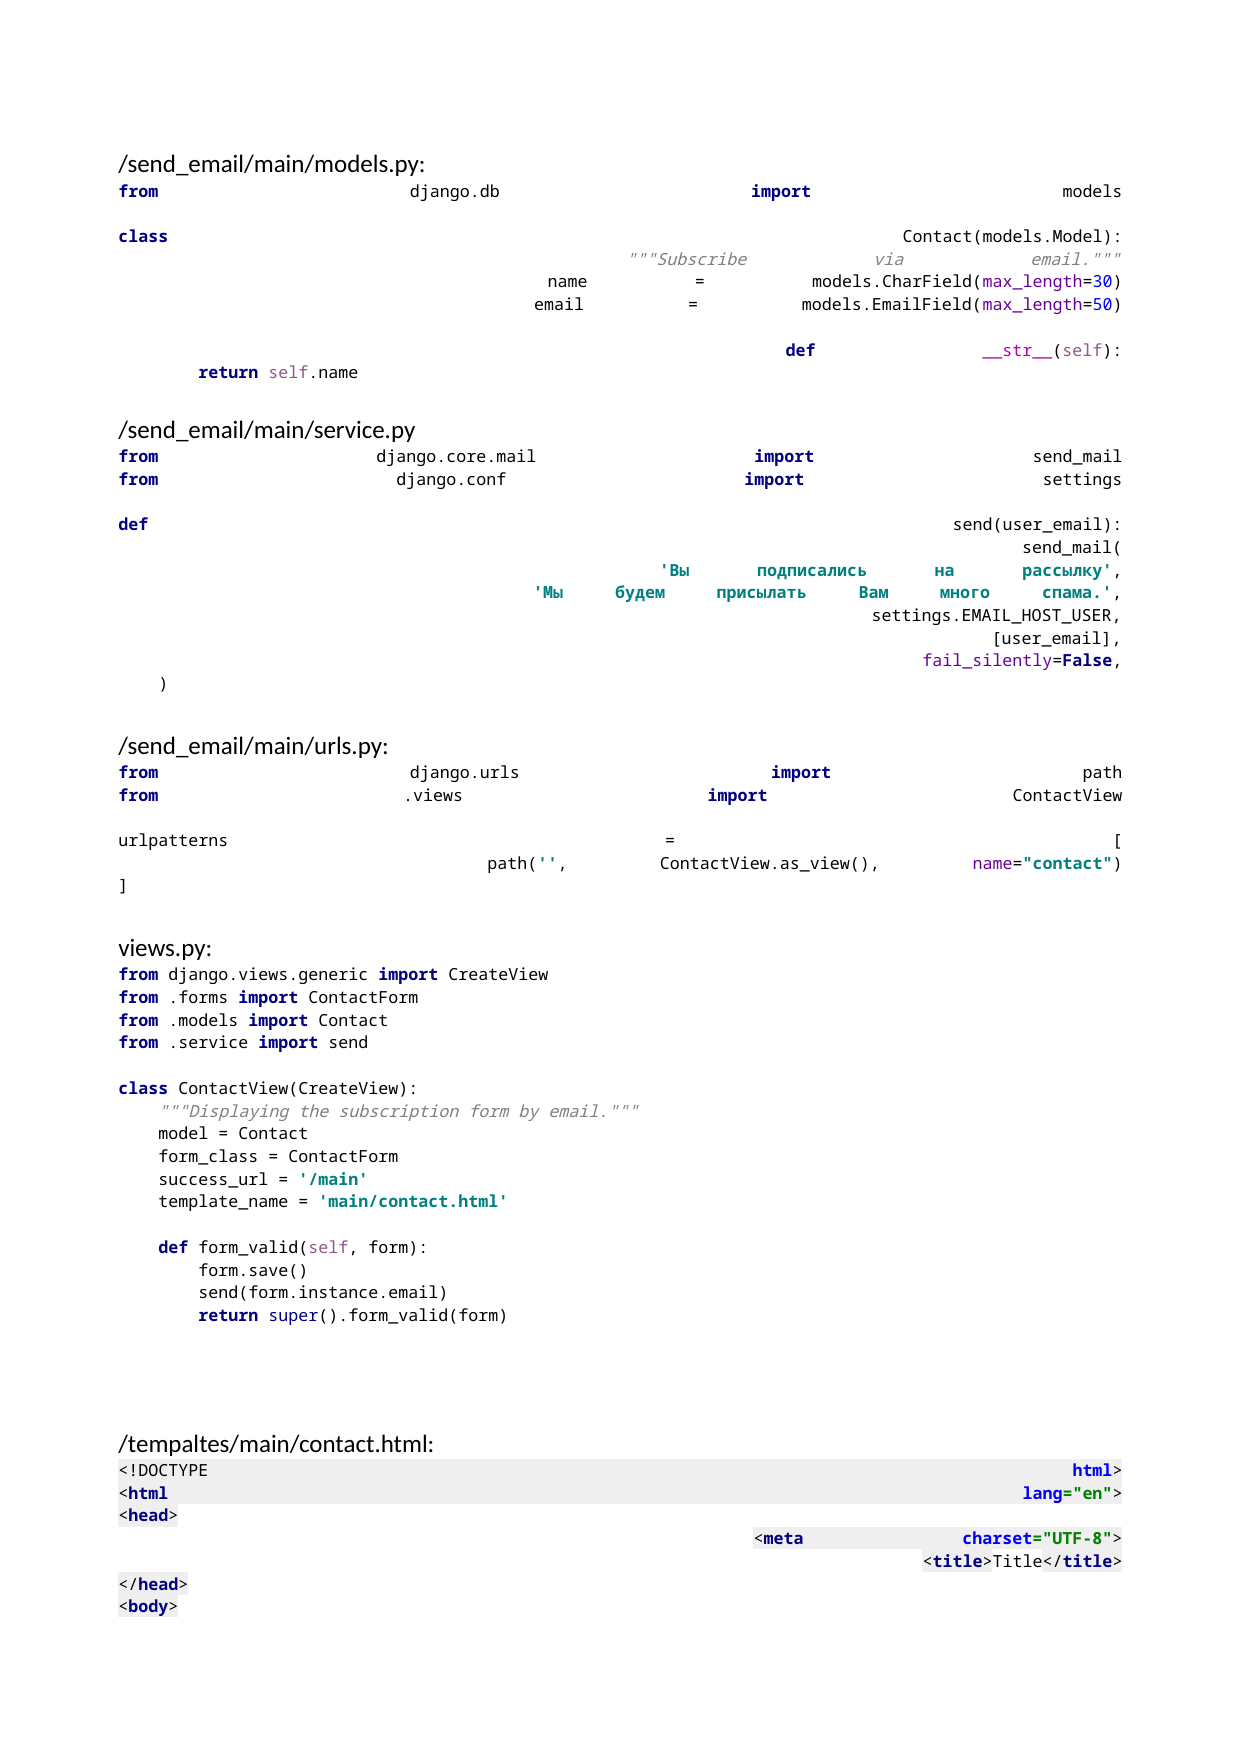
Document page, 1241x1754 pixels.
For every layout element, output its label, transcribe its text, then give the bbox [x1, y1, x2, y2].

text views.py: from django.views.generic import CreateView from .forms import ContactForm from .models import Contact from .service import send class ContactView(CreateView): """Displaying the subscription form by email.""" model = Contact form_class = ContactForm success_url = '/main' template_name = 'main/contact.html' def form_valid(self, form): form.save() send(form.instance.email) return super().form_valid(form) [118, 932, 1122, 1326]
text from django.urls import path from .views import ContactView urlpatterns = [ path('', ContactView.as_view(), name="contact") ] [118, 761, 1122, 897]
text /send_email/main/models.py: [118, 149, 1122, 179]
text <!DOCTYPE html> <html lang="en"> <head> <meta charset="UTF-8"> <title>Title</title> </head> <body> [118, 1458, 1122, 1617]
text /send_email/main/service.py [118, 414, 1122, 444]
text /tempaltes/main/contact.html: [118, 1428, 1122, 1458]
text from django.db import models class Contact(models.Model): """Subscribe via email.""" name = models.CharField(max_length=30) email = models.EmailField(max_length=50) def __str__(self): return self.name [118, 179, 1122, 383]
text /send_email/main/urls.py: [118, 730, 1122, 761]
text from django.core.mail import send_mail from django.conf import settings def send(user_email): send_mail( 'Вы подписались на рассылку', 'Мы будем присылать Вам много спама.', settings.EMAIL_HOST_USER, [user_email], fail_silently=False, ) [118, 444, 1122, 694]
